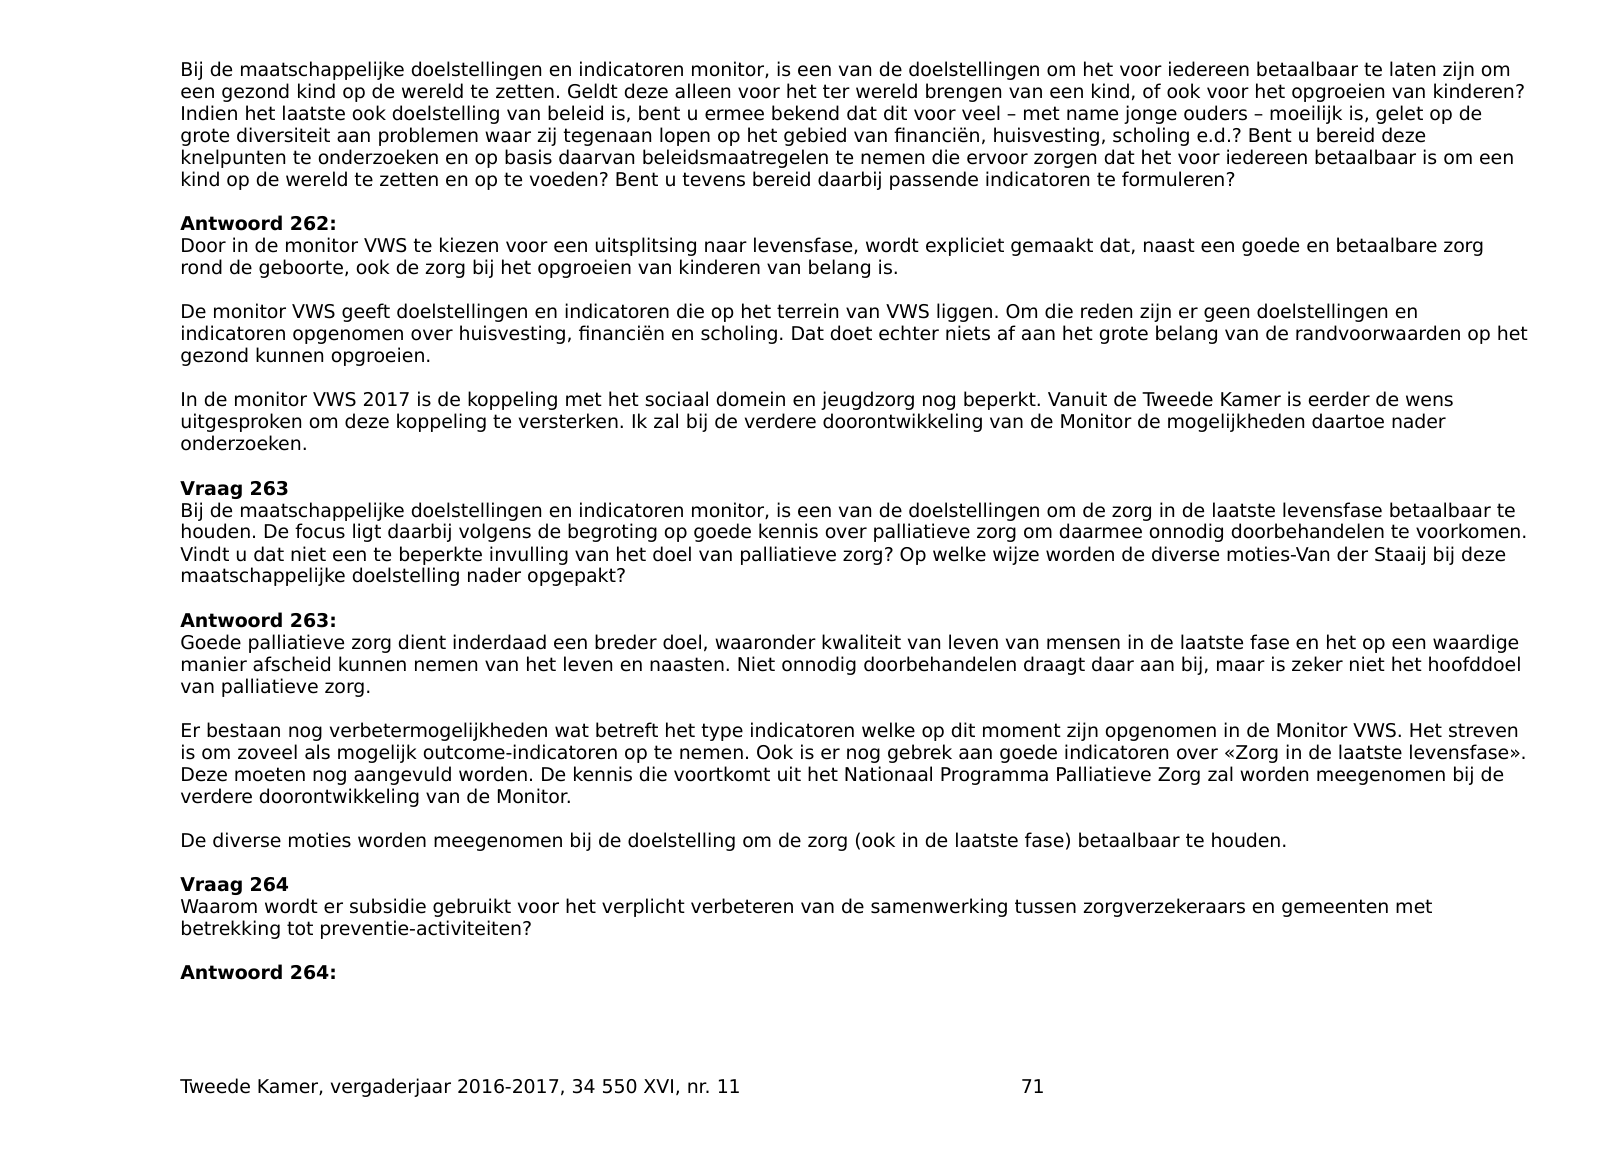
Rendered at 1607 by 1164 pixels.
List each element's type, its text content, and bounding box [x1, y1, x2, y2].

text Vraag 263 [180, 477, 1529, 499]
text De monitor VWS geeft doelstellingen en indicatoren die op het terrein van VWS liggen. Om die reden zijn er geen doelstellingen en indicatoren opgenomen over huisvesting, financiën en scholing. Dat doet echter niets af aan het grote belang van de randvoorwaarden op het gezond kunnen opgroeien. [180, 301, 1529, 367]
text In de monitor VWS 2017 is de koppeling met het sociaal domein en jeugdzorg nog beperkt. Vanuit de Tweede Kamer is eerder de wens uitgesproken om deze koppeling te versterken. Ik zal bij de verdere doorontwikkeling van de Monitor de mogelijkheden daartoe nader onderzoeken. [180, 389, 1529, 455]
text Antwoord 263: [180, 609, 1529, 632]
text Antwoord 264: [180, 962, 1529, 984]
text Bij de maatschappelijke doelstellingen en indicatoren monitor, is een van de doelstellingen om de zorg in de laatste levensfase betaalbaar te houden. De focus ligt daarbij volgens de begroting op goede kennis over palliatieve zorg om daarmee onnodig doorbehandelen te voorkomen. Vindt u dat niet een te beperkte invulling van het doel van palliatieve zorg? Op welke wijze worden de diverse moties-Van der Staaij bij deze maatschappelijke doelstelling nader opgepakt? [180, 499, 1529, 587]
text De diverse moties worden meegenomen bij de doelstelling om de zorg (ook in de laatste fase) betaalbaar te houden. [180, 830, 1529, 852]
text Er bestaan nog verbetermogelijkheden wat betreft het type indicatoren welke op dit moment zijn opgenomen in de Monitor VWS. Het streven is om zoveel als mogelijk outcome-indicatoren op te nemen. Ook is er nog gebrek aan goede indicatoren over «Zorg in de laatste levensfase». Deze moeten nog aangevuld worden. De kennis die voortkomt uit het Nationaal Programma Palliatieve Zorg zal worden meegenomen bij de verdere doorontwikkeling van de Monitor. [180, 720, 1529, 808]
text Antwoord 262: [180, 213, 1529, 235]
text Vraag 264 [180, 874, 1529, 896]
text Door in de monitor VWS te kiezen voor een uitsplitsing naar levensfase, wordt expliciet gemaakt dat, naast een goede en betaalbare zorg rond de geboorte, ook de zorg bij het opgroeien van kinderen van belang is. [180, 235, 1529, 279]
text Bij de maatschappelijke doelstellingen en indicatoren monitor, is een van de doelstellingen om het voor iedereen betaalbaar te laten zijn om een gezond kind op de wereld te zetten. Geldt deze alleen voor het ter wereld brengen van een kind, of ook voor het opgroeien van kinderen? Indien het laatste ook doelstelling van beleid is, bent u ermee bekend dat dit voor veel – met name jonge ouders – moeilijk is, gelet op de grote diversiteit aan problemen waar zij tegenaan lopen op het gebied van financiën, huisvesting, scholing e.d.? Bent u bereid deze knelpunten te onderzoeken en op basis daarvan beleidsmaatregelen te nemen die ervoor zorgen dat het voor iedereen betaalbaar is om een kind op de wereld te zetten en op te voeden? Bent u tevens bereid daarbij passende indicatoren te formuleren? [180, 59, 1529, 191]
text Waarom wordt er subsidie gebruikt voor het verplicht verbeteren van de samenwerking tussen zorgverzekeraars en gemeenten met betrekking tot preventie-activiteiten? [180, 896, 1529, 940]
text Goede palliatieve zorg dient inderdaad een breder doel, waaronder kwaliteit van leven van mensen in de laatste fase en het op een waardige manier afscheid kunnen nemen van het leven en naasten. Niet onnodig doorbehandelen draagt daar aan bij, maar is zeker niet het hoofddoel van palliatieve zorg. [180, 632, 1529, 697]
